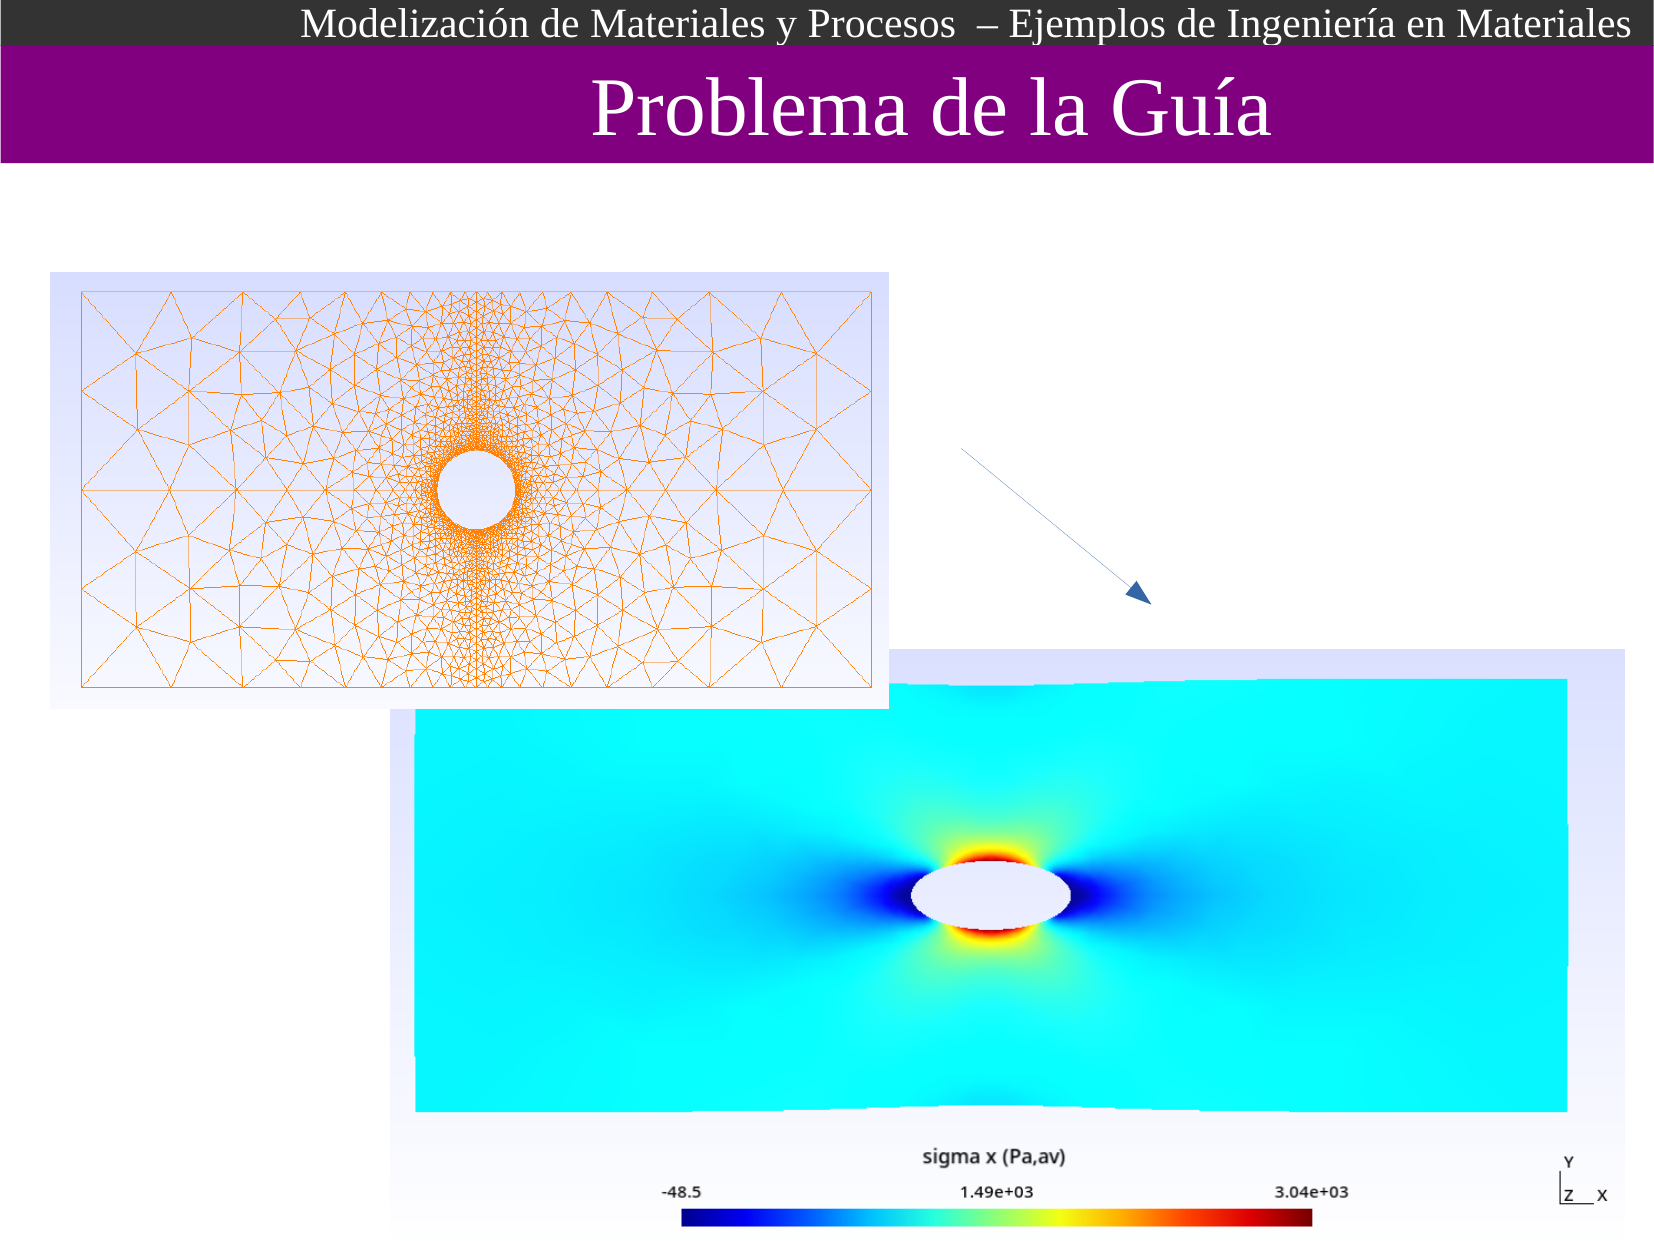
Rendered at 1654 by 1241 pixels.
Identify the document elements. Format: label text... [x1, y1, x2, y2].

text_box Problema de la Guía [230, 53, 1634, 168]
picture [50, 272, 1625, 1241]
